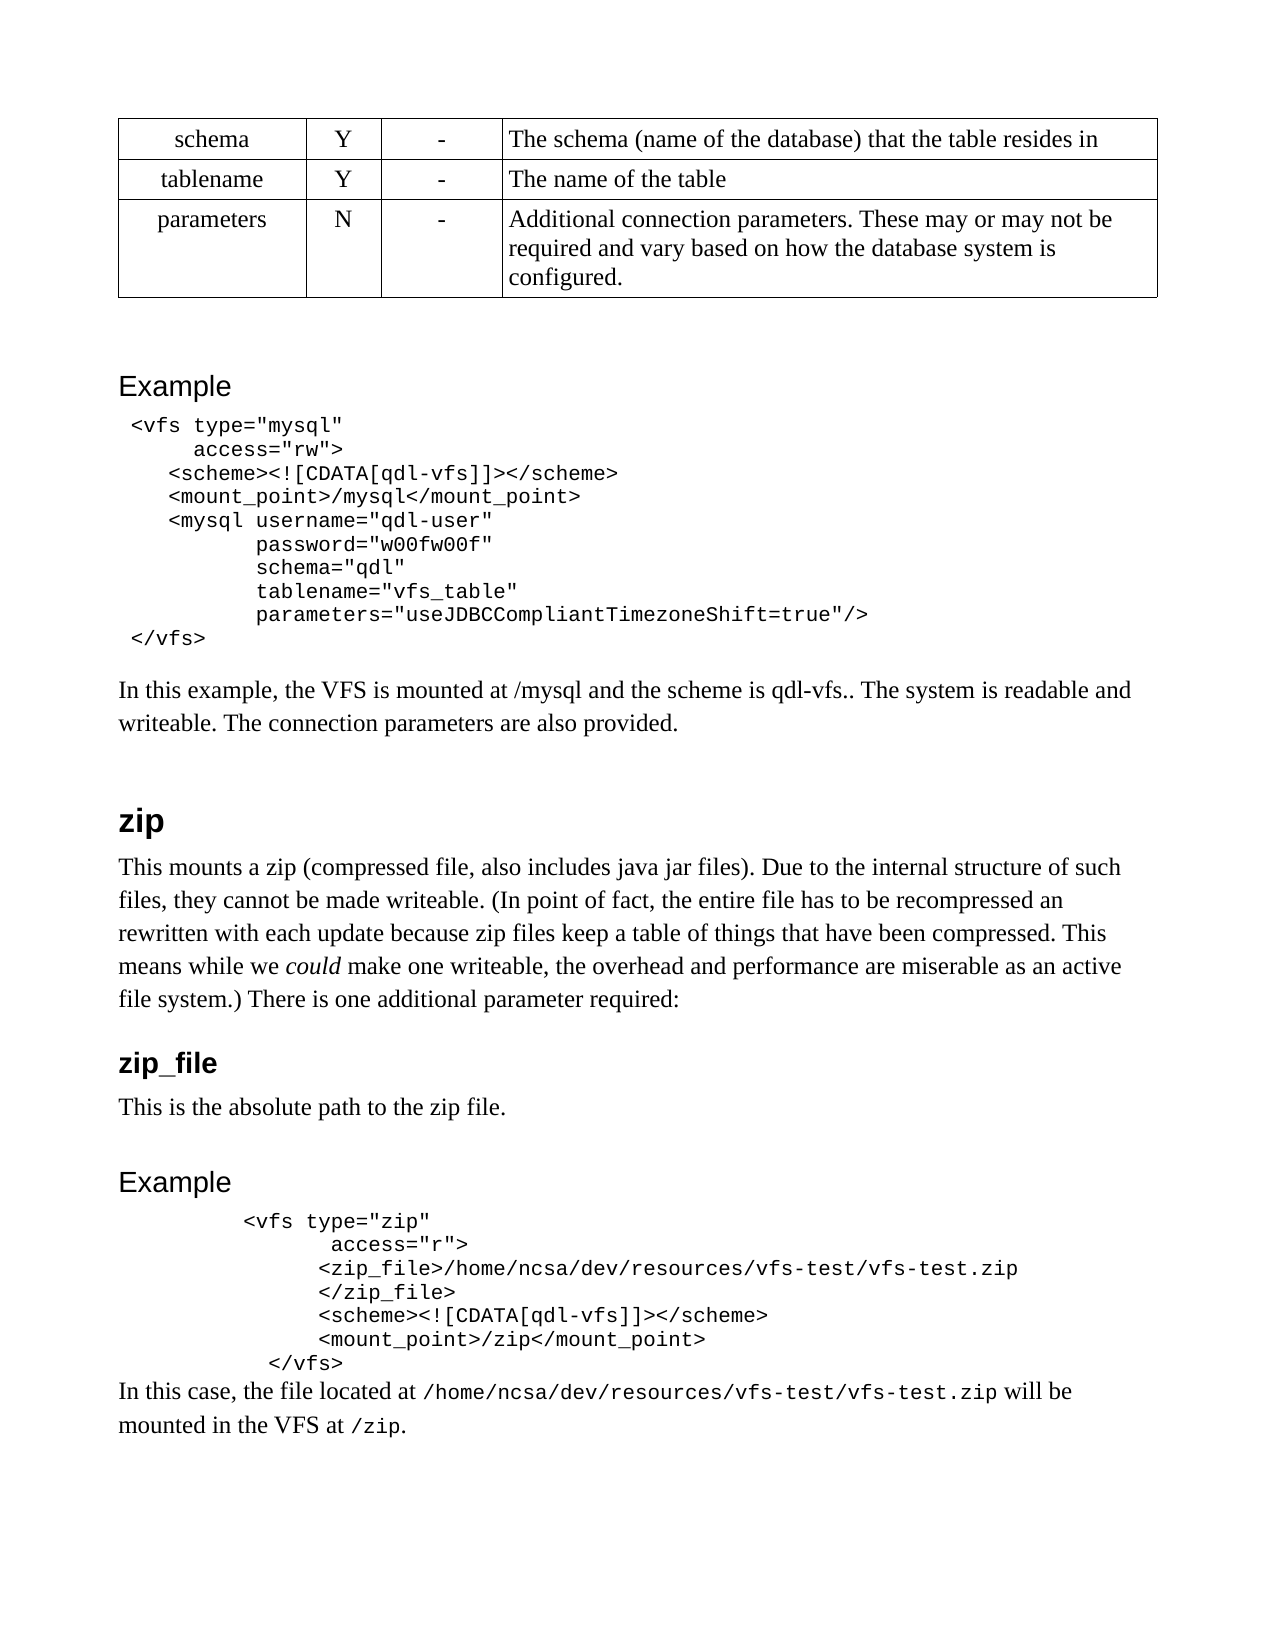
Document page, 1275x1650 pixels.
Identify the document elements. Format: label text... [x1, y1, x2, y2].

table_cell tablename [119, 160, 306, 199]
subtitle Example [118, 1165, 1157, 1198]
text <scheme><![CDATA[qdl-vfs]]></scheme> [118, 463, 1157, 486]
table_cell - [382, 119, 502, 158]
table_cell parameters [119, 200, 306, 297]
text <vfs type="mysql" [118, 415, 1157, 439]
text In this case, the file located at /home/ncsa/dev/resources/vfs-test/vfs-test.zip will be mounted in the VFS at /zip. [118, 1376, 1157, 1440]
text parameters="useJDBCCompliantTimezoneShift=true"/> [118, 604, 1157, 628]
text <mysql username="qdl-user" [118, 510, 1157, 533]
text <mount_point>/mysql</mount_point> [118, 486, 1157, 510]
text This is the absolute path to the zip file. [118, 1092, 1157, 1121]
text <scheme><![CDATA[qdl-vfs]]></scheme> [118, 1305, 1157, 1329]
text <vfs type="zip" [118, 1211, 1157, 1234]
text tablename="vfs_table" [118, 581, 1157, 604]
table_cell The name of the table [503, 160, 1157, 199]
text </zip_file> [118, 1282, 1157, 1305]
text schema="qdl" [118, 557, 1157, 581]
text In this example, the VFS is mounted at /mysql and the scheme is qdl-vfs.. The system is readable and writeable. The connection parameters are also provided. [118, 675, 1157, 737]
table_cell - [382, 200, 502, 297]
table_cell Y [307, 119, 381, 158]
text </vfs> [118, 1353, 1157, 1376]
subtitle zip_file [118, 1046, 1157, 1080]
table_cell - [382, 160, 502, 199]
text access="rw"> [118, 439, 1157, 463]
table_cell Y [307, 160, 381, 199]
text access="r"> [118, 1234, 1157, 1258]
table_cell schema [119, 119, 306, 158]
table_cell N [307, 200, 381, 297]
table_cell The schema (name of the database) that the table resides in [503, 119, 1157, 158]
text <mount_point>/zip</mount_point> [118, 1329, 1157, 1353]
table_cell Additional connection parameters. These may or may not be required and vary based on how the database system is configured. [503, 200, 1157, 297]
text <zip_file>/home/ncsa/dev/resources/vfs-test/vfs-test.zip [118, 1258, 1157, 1282]
text This mounts a zip (compressed file, also includes java jar files). Due to the internal structure of such files, they cannot be made writeable. (In point of fact, the entire file has to be recompressed an rewritten with each update because zip files keep a table of things that have been compressed. This means while we could make one writeable, the overhead and performance are miserable as an active file system.) There is one additional parameter required: [118, 852, 1157, 1012]
text </vfs> [118, 628, 1157, 652]
subtitle zip [118, 801, 1157, 839]
subtitle Example [118, 369, 1157, 403]
text password="w00fw00f" [118, 533, 1157, 557]
